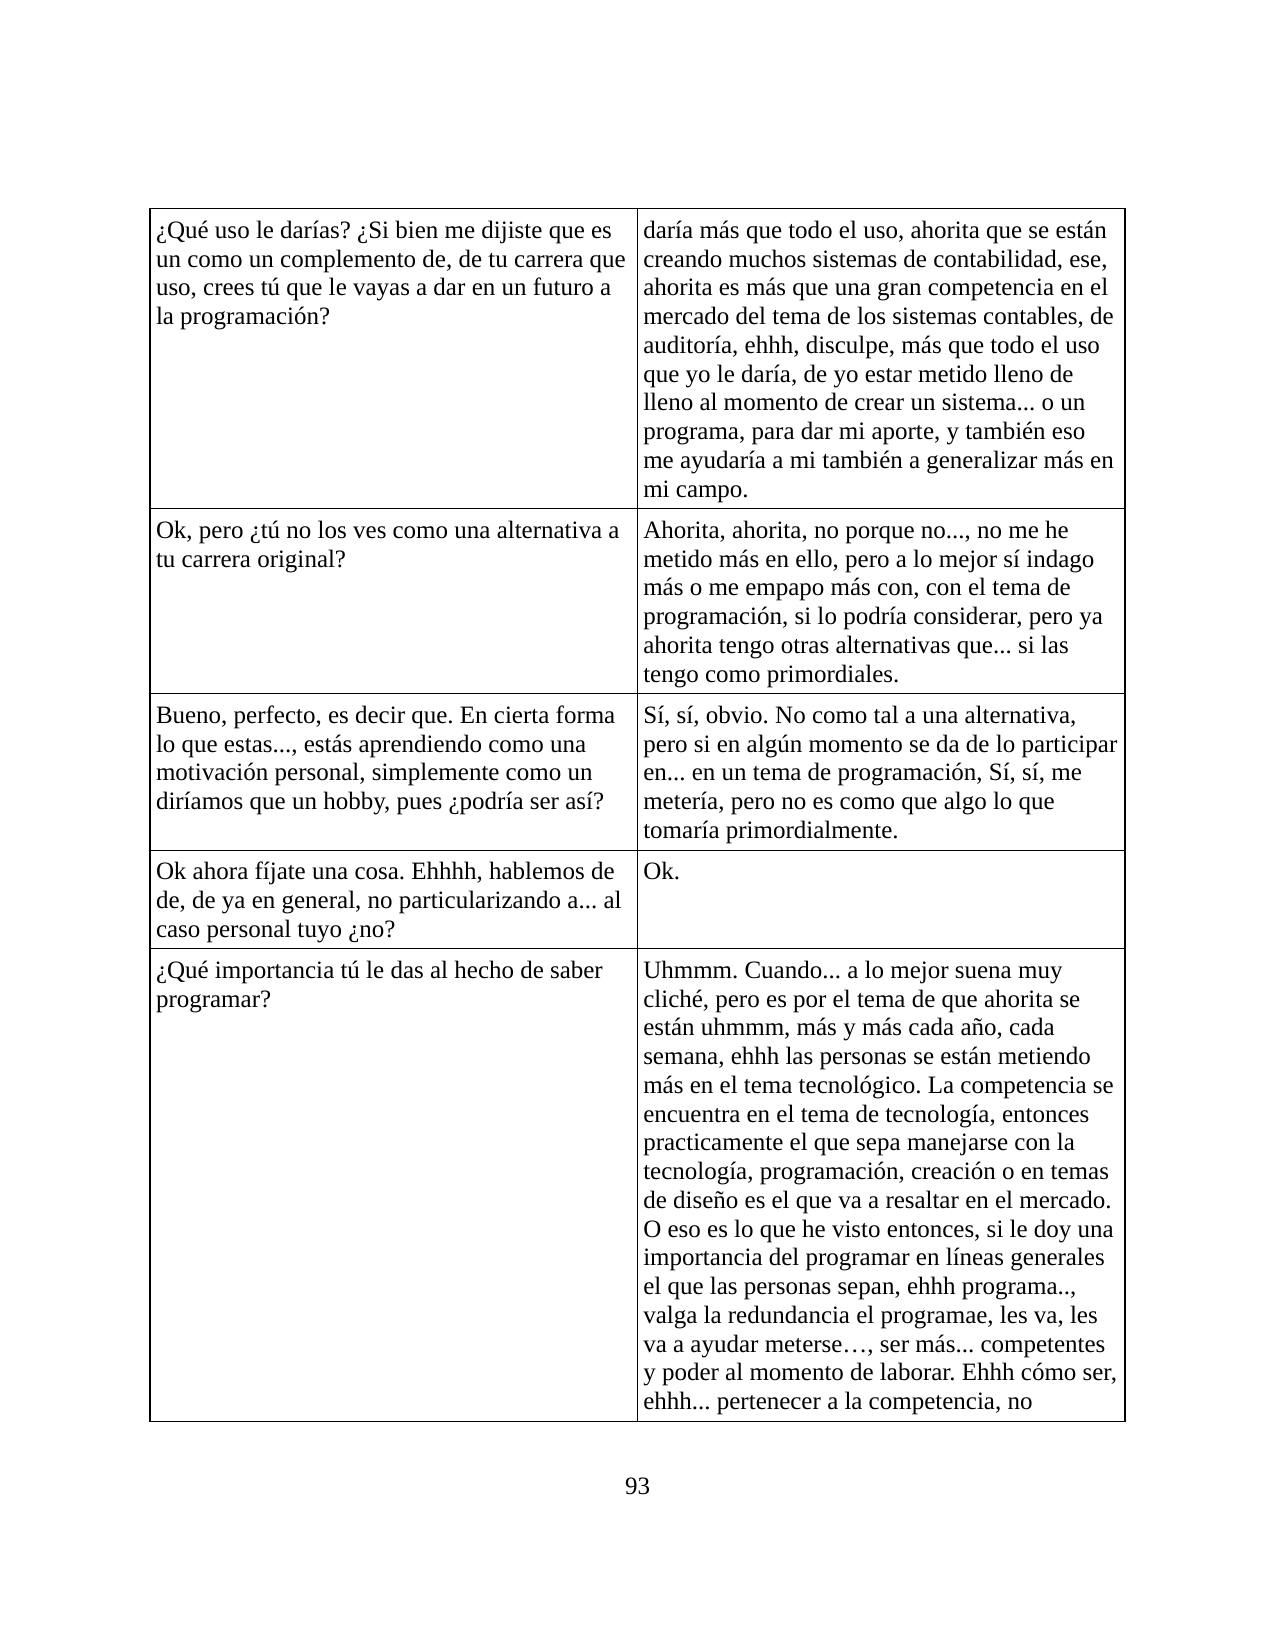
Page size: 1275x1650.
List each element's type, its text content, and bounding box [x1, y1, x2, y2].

table_cell Uhmmm. Cuando... a lo mejor suena muy cliché, pero es por el tema de que ahorita se están uhmmm, más y más cada año, cada semana, ehhh las personas se están metiendo más en el tema tecnológico. La competencia se encuentra en el tema de tecnología, entonces practicamente el que sepa manejarse con la tecnología, programación, creación o en temas de diseño es el que va a resaltar en el mercado. O eso es lo que he visto entonces, si le doy una importancia del programar en líneas generales el que las personas sepan, ehhh programa.., valga la redundancia el programae, les va, les va a ayudar meterse…, ser más... competentes y poder al momento de laborar. Ehhh cómo ser, ehhh... pertenecer a la competencia, no [638, 949, 1124, 1421]
table_cell Ahorita, ahorita, no porque no..., no me he metido más en ello, pero a lo mejor sí indago más o me empapo más con, con el tema de programación, si lo podría considerar, pero ya ahorita tengo otras alternativas que... si las tengo como primordiales. [638, 509, 1124, 693]
table_cell Ok. [638, 851, 1124, 948]
table_cell Sí, sí, obvio. No como tal a una alternativa, pero si en algún momento se da de lo participar en... en un tema de programación, Sí, sí, me metería, pero no es como que algo lo que tomaría primordialmente. [638, 694, 1124, 849]
table_cell Ok, pero ¿tú no los ves como una alternativa a tu carrera original? [151, 509, 637, 693]
table_cell ¿Qué uso le darías? ¿Si bien me dijiste que es un como un complemento de, de tu carrera que uso, crees tú que le vayas a dar en un futuro a la programación? [151, 209, 637, 508]
table_cell Bueno, perfecto, es decir que. En cierta forma lo que estas..., estás aprendiendo como una motivación personal, simplemente como un diríamos que un hobby, pues ¿podría ser así? [151, 694, 637, 849]
table_cell daría más que todo el uso, ahorita que se están creando muchos sistemas de contabilidad, ese, ahorita es más que una gran competencia en el mercado del tema de los sistemas contables, de auditoría, ehhh, disculpe, más que todo el uso que yo le daría, de yo estar metido lleno de lleno al momento de crear un sistema... o un programa, para dar mi aporte, y también eso me ayudaría a mi también a generalizar más en mi campo. [638, 209, 1124, 508]
table_cell Ok ahora fíjate una cosa. Ehhhh, hablemos de de, de ya en general, no particularizando a... al caso personal tuyo ¿no? [151, 851, 637, 948]
table_cell ¿Qué importancia tú le das al hecho de saber programar? [151, 949, 637, 1421]
